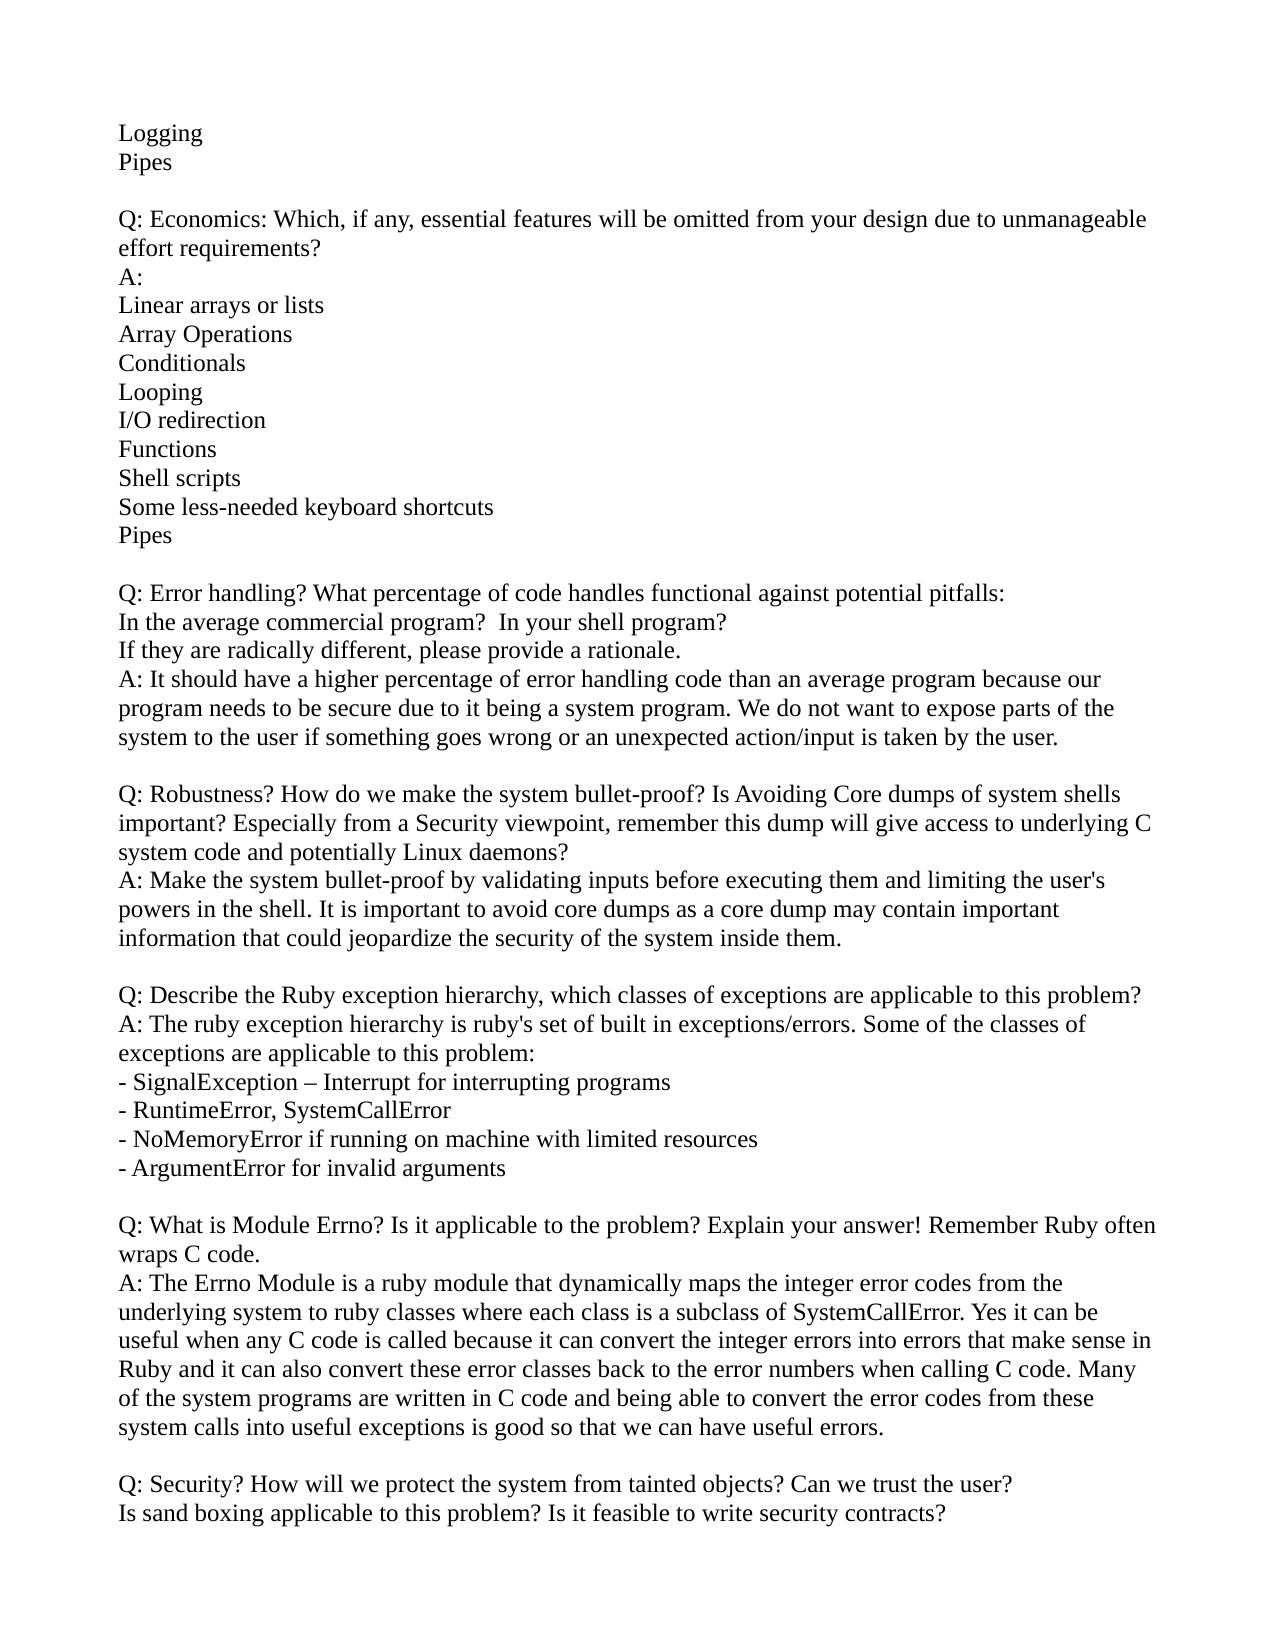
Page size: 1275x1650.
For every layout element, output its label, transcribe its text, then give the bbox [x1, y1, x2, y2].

text Q: Describe the Ruby exception hierarchy, which classes of exceptions are applicable to this problem? [118, 981, 1157, 1009]
text - NoMemoryError if running on machine with limited resources [118, 1124, 1157, 1153]
text Q: Economics: Which, if any, essential features will be omitted from your design due to unmanageable effort requirements? [118, 204, 1157, 262]
text Logging [118, 118, 1157, 147]
text Linear arrays or lists [118, 291, 1157, 319]
text Pipes [118, 521, 1157, 549]
text A: The Errno Module is a ruby module that dynamically maps the integer error codes from the underlying system to ruby classes where each class is a subclass of SystemCallError. Yes it can be useful when any C code is called because it can convert the integer errors into errors that make sense in Ruby and it can also convert these error classes back to the error numbers when calling C code. Many of the system programs are written in C code and being able to convert the error codes from these system calls into useful exceptions is good so that we can have useful errors. [118, 1268, 1157, 1441]
text Some less-needed keyboard shortcuts [118, 492, 1157, 521]
text Is sand boxing applicable to this problem? Is it feasible to write security contracts? [118, 1498, 1157, 1527]
text Q: Robustness? How do we make the system bullet-proof? Is Avoiding Core dumps of system shells important? Especially from a Security viewpoint, remember this dump will give access to underlying C system code and potentially Linux daemons? [118, 779, 1157, 866]
text Shell scripts [118, 463, 1157, 492]
text - SignalException – Interrupt for interrupting programs [118, 1067, 1157, 1096]
text Q: Error handling? What percentage of code handles functional against potential pitfalls: [118, 578, 1157, 607]
text I/O redirection [118, 406, 1157, 434]
text Q: Security? How will we protect the system from tainted objects? Can we trust the user? [118, 1469, 1157, 1498]
text A: [118, 262, 1157, 291]
text - RuntimeError, SystemCallError [118, 1096, 1157, 1124]
text Looping [118, 377, 1157, 406]
text Conditionals [118, 348, 1157, 377]
text Pipes [118, 147, 1157, 176]
text Q: What is Module Errno? Is it applicable to the problem? Explain your answer! Remember Ruby often wraps C code. [118, 1211, 1157, 1268]
text A: The ruby exception hierarchy is ruby's set of built in exceptions/errors. Some of the classes of exceptions are applicable to this problem: [118, 1009, 1157, 1067]
text In the average commercial program? In your shell program? [118, 607, 1157, 636]
text If they are radically different, please provide a rationale. [118, 636, 1157, 664]
text - ArgumentError for invalid arguments [118, 1153, 1157, 1182]
text A: Make the system bullet-proof by validating inputs before executing them and limiting the user's powers in the shell. It is important to avoid core dumps as a core dump may contain important information that could jeopardize the security of the system inside them. [118, 866, 1157, 952]
text Functions [118, 434, 1157, 463]
text A: It should have a higher percentage of error handling code than an average program because our program needs to be secure due to it being a system program. We do not want to expose parts of the system to the user if something goes wrong or an unexpected action/input is taken by the user. [118, 664, 1157, 751]
text Array Operations [118, 319, 1157, 348]
